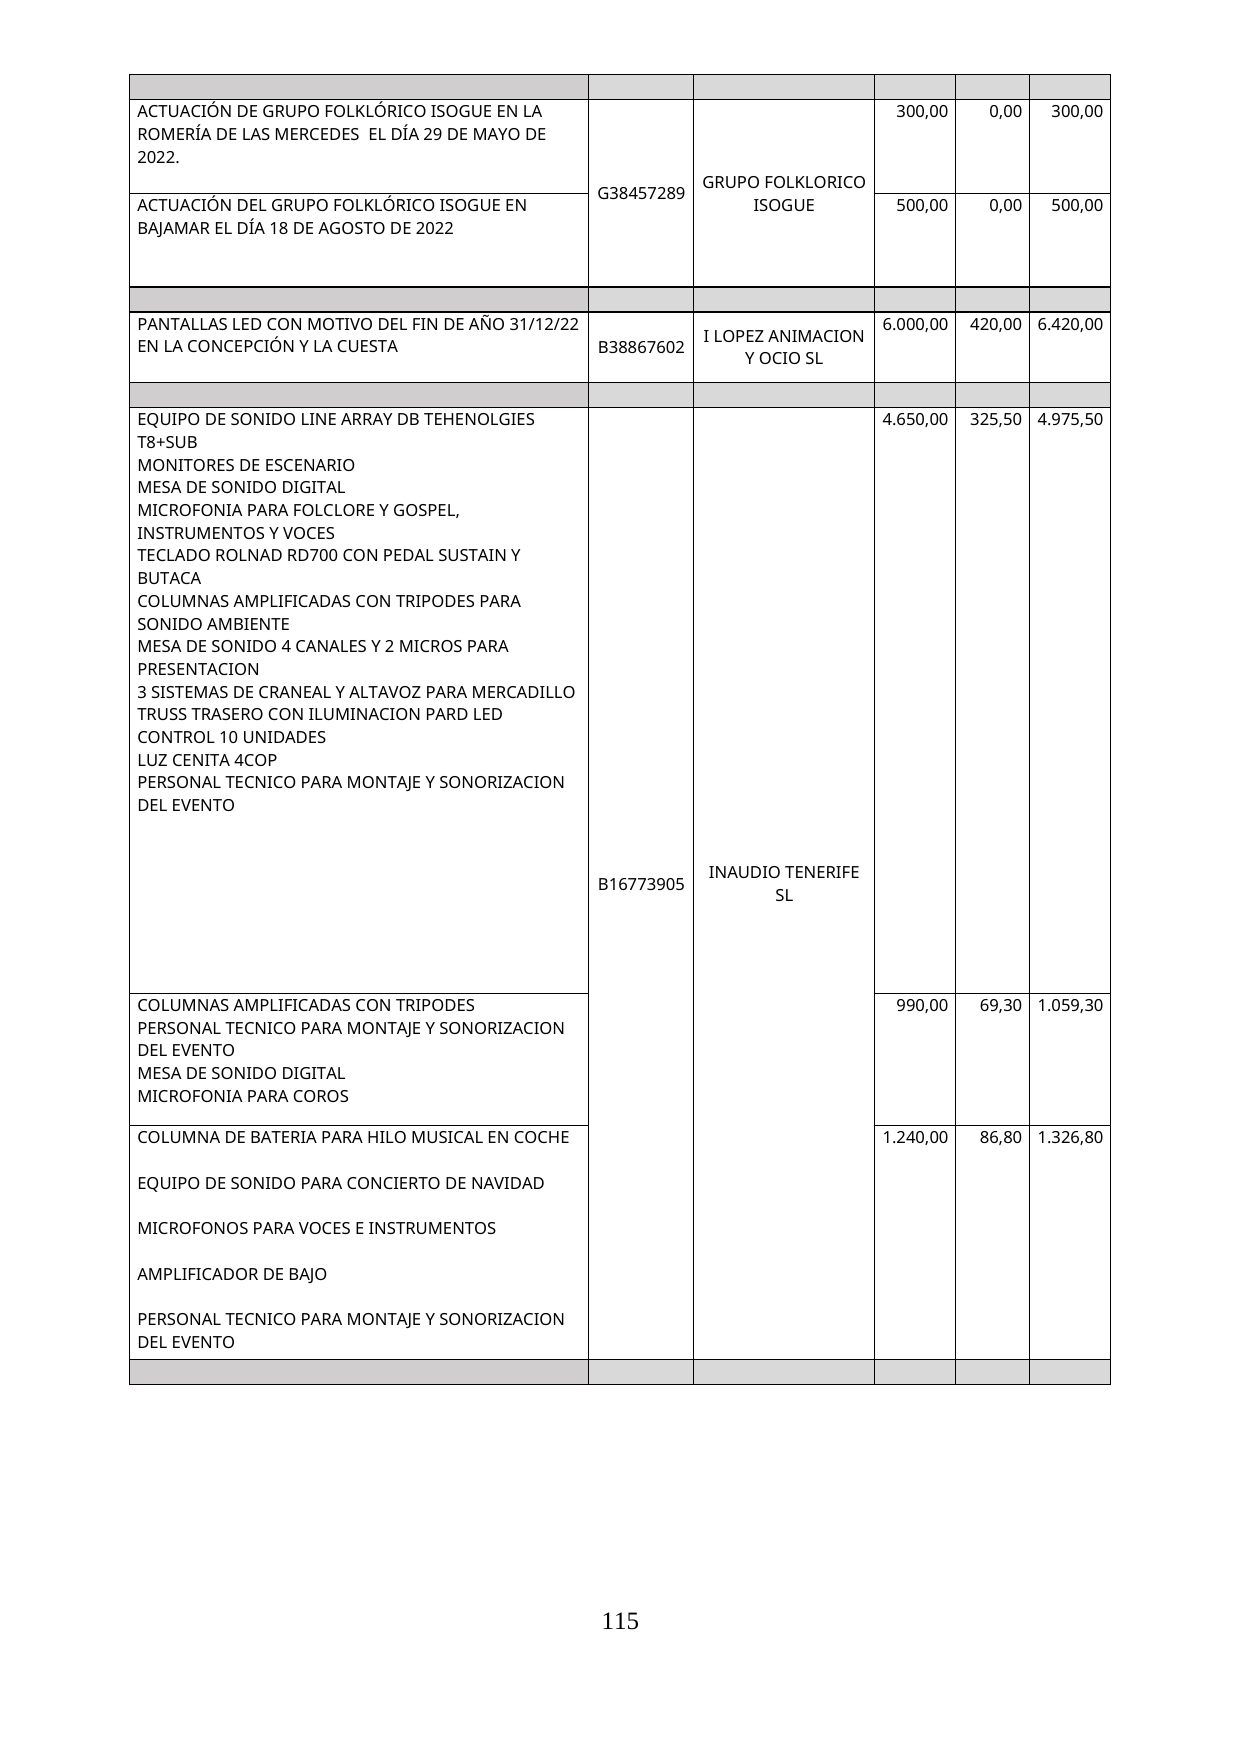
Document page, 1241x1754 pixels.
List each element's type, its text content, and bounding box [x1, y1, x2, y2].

table_cell 6.420,00 [1030, 313, 1110, 382]
table_cell [589, 75, 693, 99]
table_cell B16773905 [589, 408, 693, 1359]
table_cell 1.326,80 [1030, 1126, 1110, 1359]
table_cell [1030, 1360, 1110, 1384]
table_cell 500,00 [875, 194, 955, 286]
table_cell 420,00 [956, 313, 1029, 382]
table_cell 4.650,00 [875, 408, 955, 993]
table_cell EQUIPO DE SONIDO LINE ARRAY DB TEHENOLGIES T8+SUB MONITORES DE ESCENARIO MESA DE SONIDO DIGITAL MICROFONIA PARA FOLCLORE Y GOSPEL, INSTRUMENTOS Y VOCES TECLADO ROLNAD RD700 CON PEDAL SUSTAIN Y BUTACA COLUMNAS AMPLIFICADAS CON TRIPODES PARA SONIDO AMBIENTE MESA DE SONIDO 4 CANALES Y 2 MICROS PARA PRESENTACION 3 SISTEMAS DE CRANEAL Y ALTAVOZ PARA MERCADILLO TRUSS TRASERO CON ILUMINACION PARD LED CONTROL 10 UNIDADES LUZ CENITA 4COP PERSONAL TECNICO PARA MONTAJE Y SONORIZACION DEL EVENTO [130, 408, 588, 993]
table_cell 0,00 [956, 194, 1029, 286]
table_cell 0,00 [956, 100, 1029, 193]
table_cell 325,50 [956, 408, 1029, 993]
table_cell [956, 75, 1029, 99]
table_cell 300,00 [875, 100, 955, 193]
table_cell 86,80 [956, 1126, 1029, 1359]
table_cell [956, 1360, 1029, 1384]
table_cell [589, 288, 693, 311]
table_cell [130, 75, 588, 99]
table_cell [1030, 75, 1110, 99]
table_cell 1.240,00 [875, 1126, 955, 1359]
table_cell I LOPEZ ANIMACION Y OCIO SL [694, 313, 874, 382]
table_cell [875, 383, 955, 407]
table_cell [694, 288, 874, 311]
table_cell 990,00 [875, 994, 955, 1125]
table_cell B38867602 [589, 313, 693, 382]
table_cell GRUPO FOLKLORICO ISOGUE [694, 100, 874, 286]
table_cell 69,30 [956, 994, 1029, 1125]
table_cell INAUDIO TENERIFE SL [694, 408, 874, 1359]
table_cell [1030, 288, 1110, 311]
table_cell COLUMNAS AMPLIFICADAS CON TRIPODES PERSONAL TECNICO PARA MONTAJE Y SONORIZACION DEL EVENTO MESA DE SONIDO DIGITAL MICROFONIA PARA COROS [130, 994, 588, 1125]
table_cell COLUMNA DE BATERIA PARA HILO MUSICAL EN COCHE EQUIPO DE SONIDO PARA CONCIERTO DE NAVIDAD MICROFONOS PARA VOCES E INSTRUMENTOS AMPLIFICADOR DE BAJO PERSONAL TECNICO PARA MONTAJE Y SONORIZACION DEL EVENTO [130, 1126, 588, 1359]
table_cell [130, 1360, 588, 1384]
table_cell [956, 288, 1029, 311]
table_cell [589, 383, 693, 407]
table_cell [875, 1360, 955, 1384]
table_cell [589, 1360, 693, 1384]
table_cell 1.059,30 [1030, 994, 1110, 1125]
table_cell [875, 288, 955, 311]
table_cell ACTUACIÓN DEL GRUPO FOLKLÓRICO ISOGUE EN BAJAMAR EL DÍA 18 DE AGOSTO DE 2022 [130, 194, 588, 286]
table_cell [875, 75, 955, 99]
table_cell 500,00 [1030, 194, 1110, 286]
table_cell [130, 383, 588, 407]
table_cell 4.975,50 [1030, 408, 1110, 993]
table_cell [130, 288, 588, 311]
table_cell 300,00 [1030, 100, 1110, 193]
table_cell G38457289 [589, 100, 693, 286]
table_cell PANTALLAS LED CON MOTIVO DEL FIN DE AÑO 31/12/22 EN LA CONCEPCIÓN Y LA CUESTA [130, 313, 588, 382]
table_cell 6.000,00 [875, 313, 955, 382]
table_cell [1030, 383, 1110, 407]
table_cell [694, 383, 874, 407]
table_cell [694, 1360, 874, 1384]
table_cell ACTUACIÓN DE GRUPO FOLKLÓRICO ISOGUE EN LA ROMERÍA DE LAS MERCEDES EL DÍA 29 DE MAYO DE 2022. [130, 100, 588, 193]
table_cell [956, 383, 1029, 407]
table_cell [694, 75, 874, 99]
